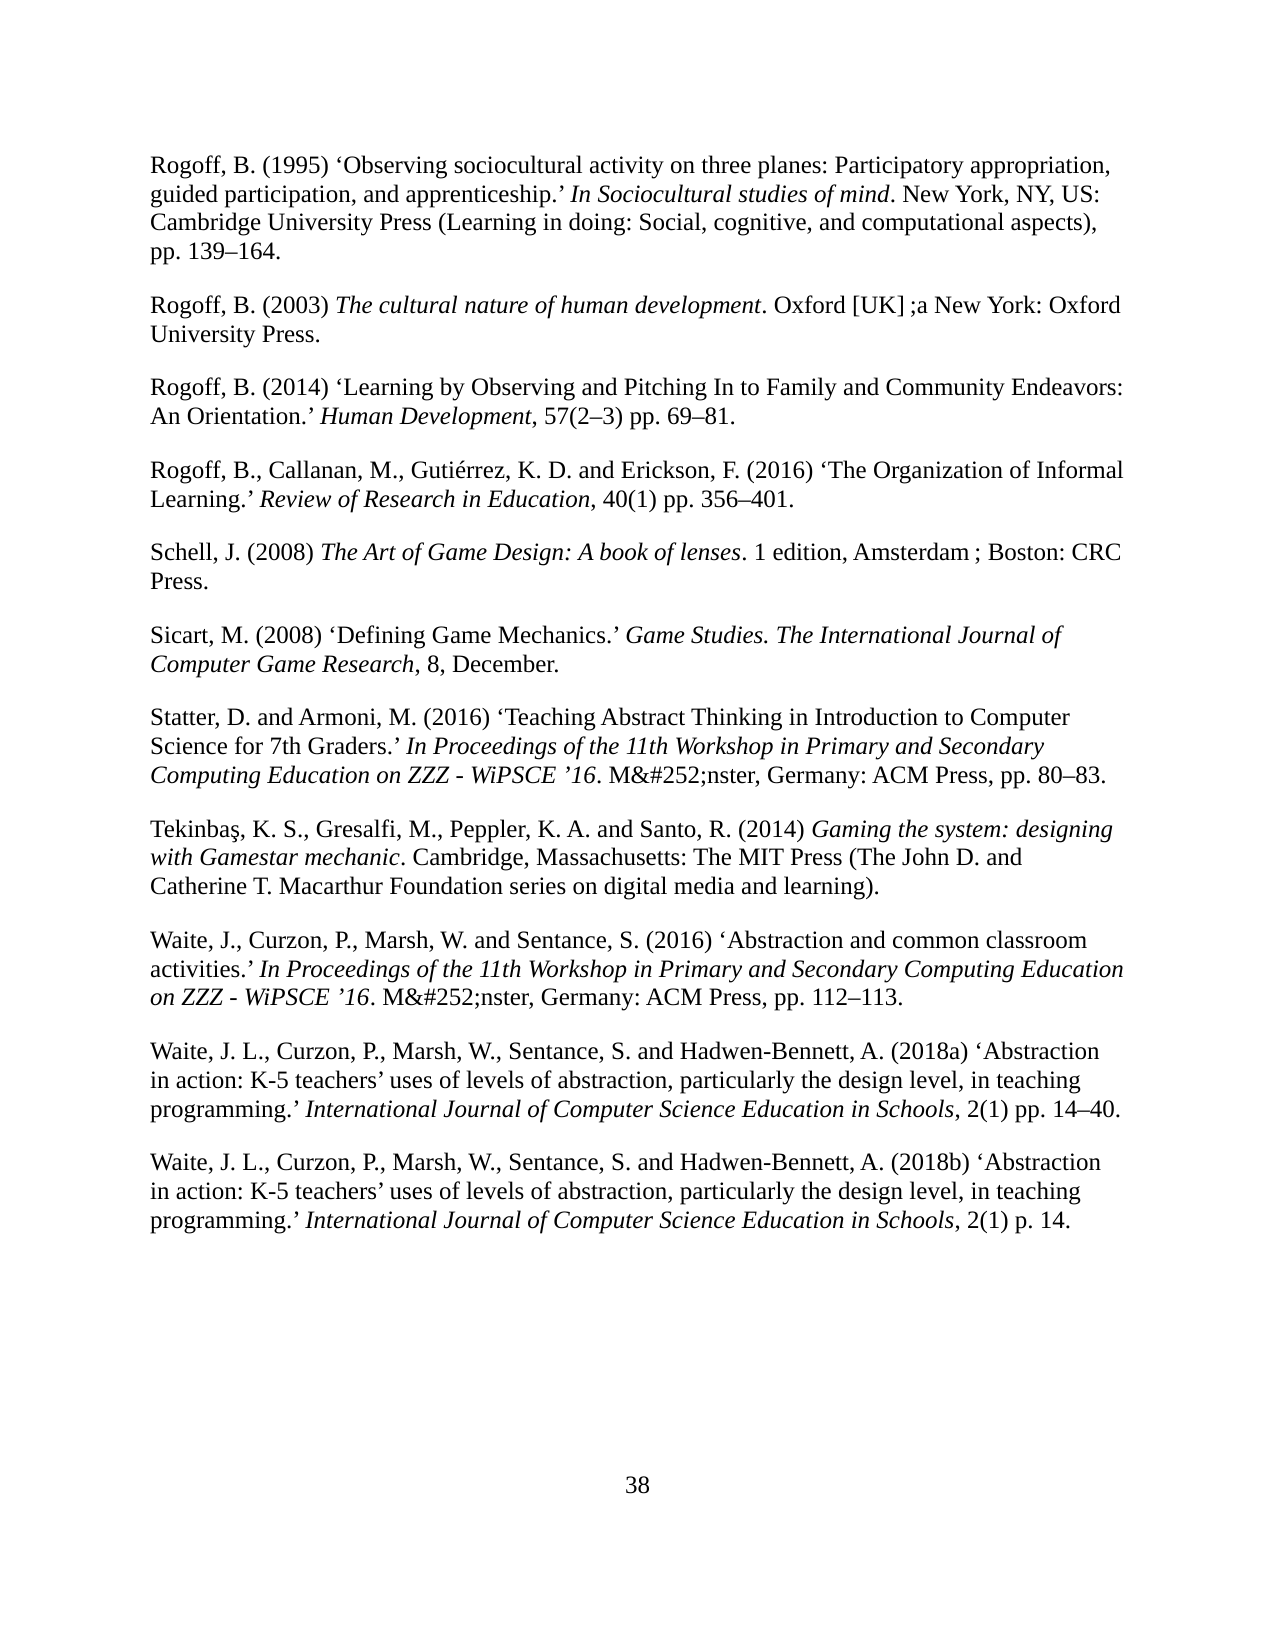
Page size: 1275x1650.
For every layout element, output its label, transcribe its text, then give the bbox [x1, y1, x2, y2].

text Rogoff, B. (2014) ‘Learning by Observing and Pitching In to Family and Community Endeavors: An Orientation.’ Human Development, 57(2–3) pp. 69–81. [150, 372, 1125, 430]
text Sicart, M. (2008) ‘Defining Game Mechanics.’ Game Studies. The International Journal of Computer Game Research, 8, December. [150, 620, 1125, 677]
text Rogoff, B. (1995) ‘Observing sociocultural activity on three planes: Participatory appropriation, guided participation, and apprenticeship.’ In Sociocultural studies of mind. New York, NY, US: Cambridge University Press (Learning in doing: Social, cognitive, and computational aspects), pp. 139–164. [150, 150, 1125, 265]
text Waite, J. L., Curzon, P., Marsh, W., Sentance, S. and Hadwen-Bennett, A. (2018b) ‘Abstraction in action: K-5 teachers’ uses of levels of abstraction, particularly the design level, in teaching programming.’ International Journal of Computer Science Education in Schools, 2(1) p. 14. [150, 1147, 1125, 1234]
text Tekinbaş, K. S., Gresalfi, M., Peppler, K. A. and Santo, R. (2014) Gaming the system: designing with Gamestar mechanic. Cambridge, Massachusetts: The MIT Press (The John D. and Catherine T. Macarthur Foundation series on digital media and learning). [150, 814, 1125, 900]
text Waite, J., Curzon, P., Marsh, W. and Sentance, S. (2016) ‘Abstraction and common classroom activities.’ In Proceedings of the 11th Workshop in Primary and Secondary Computing Education on ZZZ - WiPSCE ’16. M&#252;nster, Germany: ACM Press, pp. 112–113. [150, 925, 1125, 1011]
text Schell, J. (2008) The Art of Game Design: A book of lenses. 1 edition, Amsterdam ; Boston: CRC Press. [150, 537, 1125, 595]
text Rogoff, B. (2003) The cultural nature of human development. Oxford [UK] ;a New York: Oxford University Press. [150, 290, 1125, 347]
text Waite, J. L., Curzon, P., Marsh, W., Sentance, S. and Hadwen-Bennett, A. (2018a) ‘Abstraction in action: K-5 teachers’ uses of levels of abstraction, particularly the design level, in teaching programming.’ International Journal of Computer Science Education in Schools, 2(1) pp. 14–40. [150, 1036, 1125, 1122]
text Statter, D. and Armoni, M. (2016) ‘Teaching Abstract Thinking in Introduction to Computer Science for 7th Graders.’ In Proceedings of the 11th Workshop in Primary and Secondary Computing Education on ZZZ - WiPSCE ’16. M&#252;nster, Germany: ACM Press, pp. 80–83. [150, 702, 1125, 789]
text Rogoff, B., Callanan, M., Gutiérrez, K. D. and Erickson, F. (2016) ‘The Organization of Informal Learning.’ Review of Research in Education, 40(1) pp. 356–401. [150, 455, 1125, 512]
